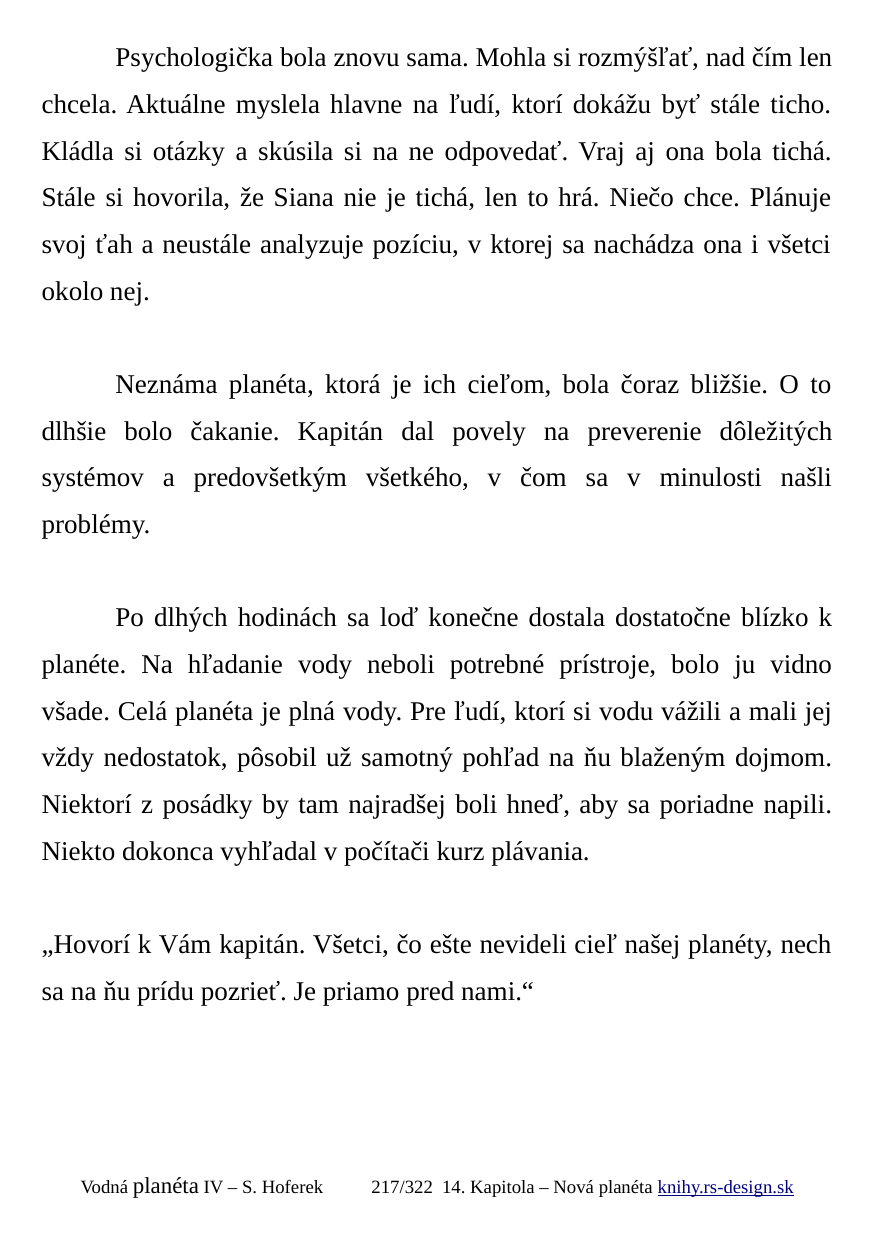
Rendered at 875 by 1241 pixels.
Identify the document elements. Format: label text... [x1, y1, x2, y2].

text Neznáma planéta, ktorá je ich cieľom, bola čoraz bližšie. O to dlhšie bolo čakanie. Kapitán dal povely na preverenie dôležitých systémov a predovšetkým všetkého, v čom sa v minulosti našli problémy. [41, 368, 833, 539]
text Po dlhých hodinách sa loď konečne dostala dostatočne blízko k planéte. Na hľadanie vody neboli potrebné prístroje, bolo ju vidno všade. Celá planéta je plná vody. Pre ľudí, ktorí si vodu vážili a mali jej vždy nedostatok, pôsobil už samotný pohľad na ňu blaženým dojmom. Niektorí z posádky by tam najradšej boli hneď, aby sa poriadne napili. Niekto dokonca vyhľadal v počítači kurz plávania. [41, 601, 833, 866]
text „Hovorí k Vám kapitán. Všetci, čo ešte nevideli cieľ našej planéty, nech sa na ňu prídu pozrieť. Je priamo pred nami.“ [41, 928, 833, 1006]
text Psychologička bola znovu sama. Mohla si rozmýšľať, nad čím len chcela. Aktuálne myslela hlavne na ľudí, ktorí dokážu byť stále ticho. Kládla si otázky a skúsila si na ne odpovedať. Vraj aj ona bola tichá. Stále si hovorila, že Siana nie je tichá, len to hrá. Niečo chce. Plánuje svoj ťah a neustále analyzuje pozíciu, v ktorej sa nachádza ona i všetci okolo nej. [41, 41, 833, 306]
